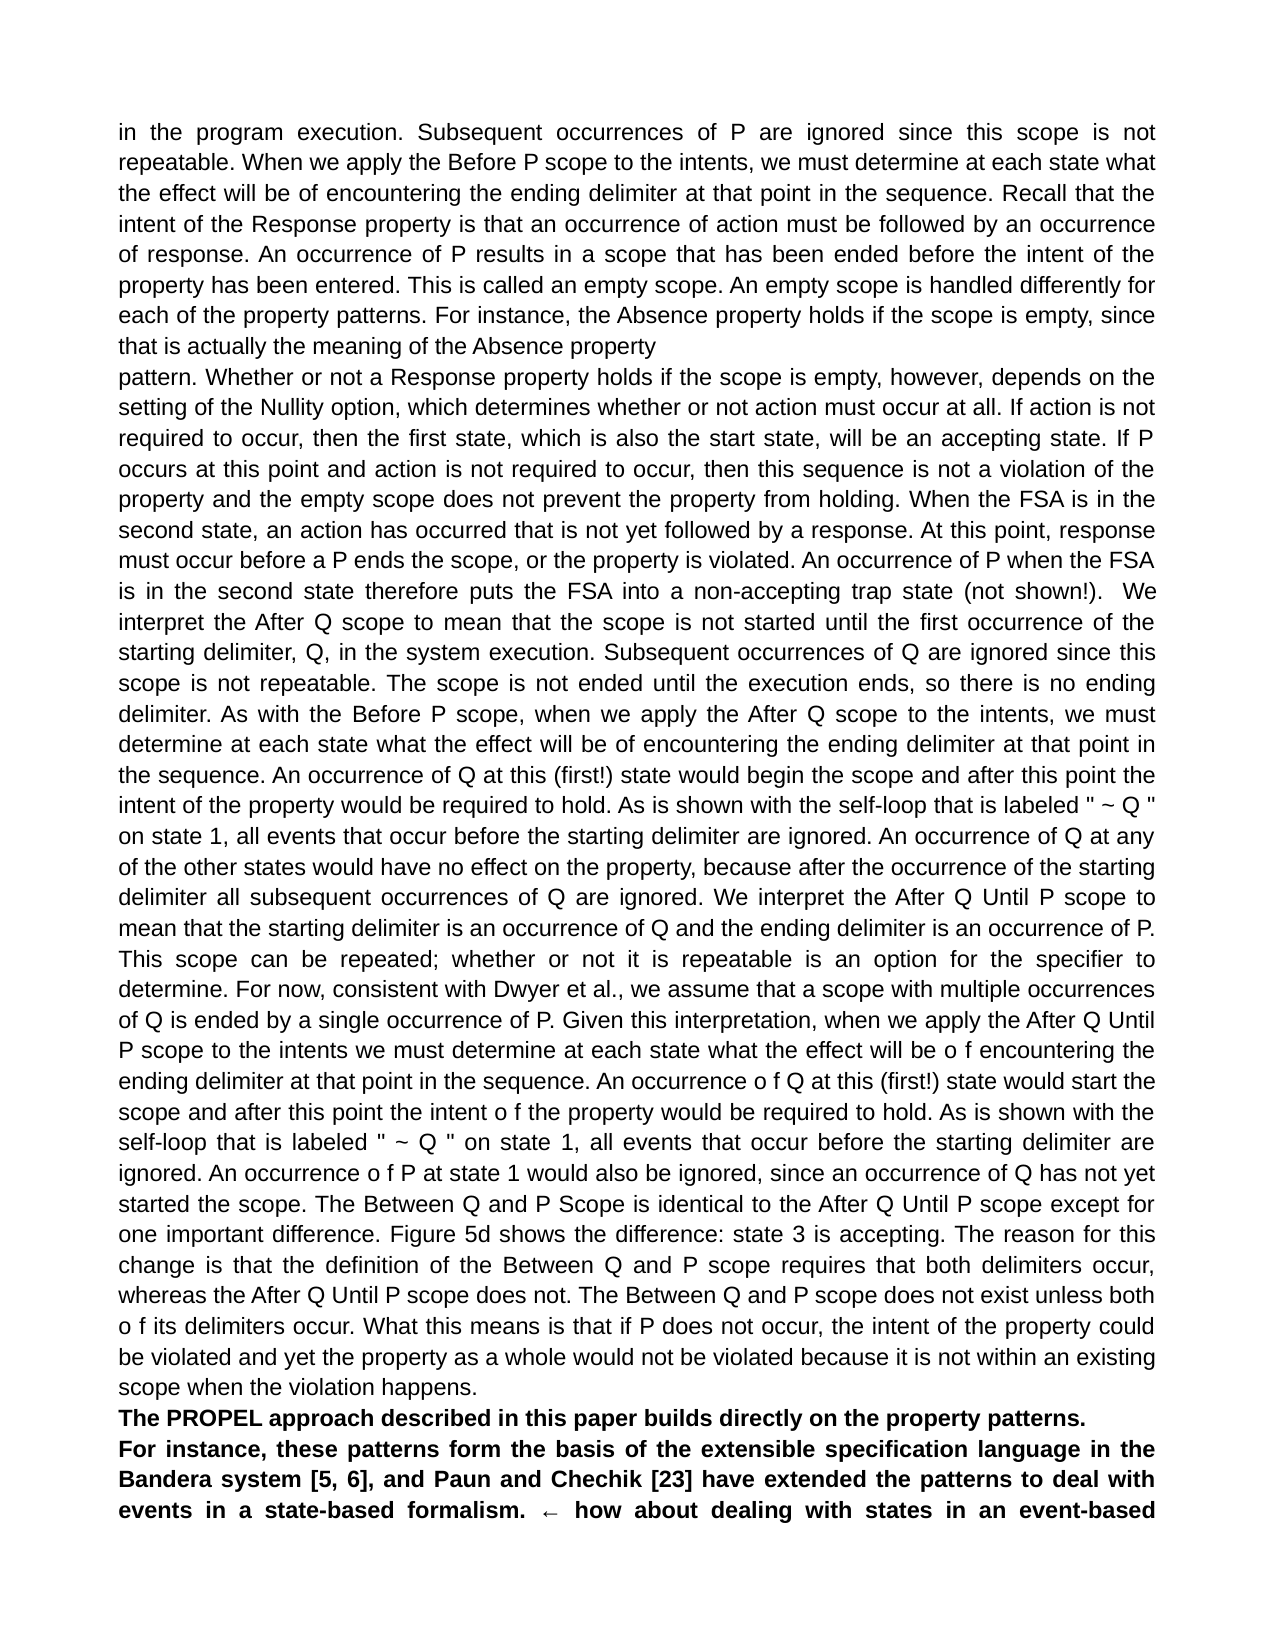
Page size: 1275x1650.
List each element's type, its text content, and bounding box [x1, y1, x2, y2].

text The PROPEL approach described in this paper builds directly on the property patterns. [118, 1404, 1157, 1431]
text For instance, these patterns form the basis of the extensible specification language in the Bandera system [5, 6], and Paun and Chechik [23] have extended the patterns to deal with events in a state-based formalism. ← how about dealing with states in an event-based [118, 1435, 1157, 1523]
text pattern. Whether or not a Response property holds if the scope is empty, however, depends on the setting of the Nullity option, which determines whether or not action must occur at all. If action is not required to occur, then the first state, which is also the start state, will be an accepting state. If P occurs at this point and action is not required to occur, then this sequence is not a violation of the property and the empty scope does not prevent the property from holding. When the FSA is in the second state, an action has occurred that is not yet followed by a response. At this point, response must occur before a P ends the scope, or the property is violated. An occurrence of P when the FSA is in the second state therefore puts the FSA into a non-accepting trap state (not shown!). We interpret the After Q scope to mean that the scope is not started until the first occurrence of the starting delimiter, Q, in the system execution. Subsequent occurrences of Q are ignored since this scope is not repeatable. The scope is not ended until the execution ends, so there is no ending delimiter. As with the Before P scope, when we apply the After Q scope to the intents, we must determine at each state what the effect will be of encountering the ending delimiter at that point in the sequence. An occurrence of Q at this (first!) state would begin the scope and after this point the intent of the property would be required to hold. As is shown with the self-loop that is labeled " ~ Q " on state 1, all events that occur before the starting delimiter are ignored. An occurrence of Q at any of the other states would have no effect on the property, because after the occurrence of the starting delimiter all subsequent occurrences of Q are ignored. We interpret the After Q Until P scope to mean that the starting delimiter is an occurrence of Q and the ending delimiter is an occurrence of P. This scope can be repeated; whether or not it is repeatable is an option for the specifier to determine. For now, consistent with Dwyer et al., we assume that a scope with multiple occurrences of Q is ended by a single occurrence of P. Given this interpretation, when we apply the After Q Until P scope to the intents we must determine at each state what the effect will be o f encountering the ending delimiter at that point in the sequence. An occurrence o f Q at this (first!) state would start the scope and after this point the intent o f the property would be required to hold. As is shown with the self-loop that is labeled " ~ Q " on state 1, all events that occur before the starting delimiter are ignored. An occurrence o f P at state 1 would also be ignored, since an occurrence of Q has not yet started the scope. The Between Q and P Scope is identical to the After Q Until P scope except for one important difference. Figure 5d shows the difference: state 3 is accepting. The reason for this change is that the definition of the Between Q and P scope requires that both delimiters occur, whereas the After Q Until P scope does not. The Between Q and P scope does not exist unless both o f its delimiters occur. What this means is that if P does not occur, the intent of the property could be violated and yet the property as a whole would not be violated because it is not within an existing scope when the violation happens. [118, 363, 1157, 1401]
text in the program execution. Subsequent occurrences of P are ignored since this scope is not repeatable. When we apply the Before P scope to the intents, we must determine at each state what the effect will be of encountering the ending delimiter at that point in the sequence. Recall that the intent of the Response property is that an occurrence of action must be followed by an occurrence of response. An occurrence of P results in a scope that has been ended before the intent of the property has been entered. This is called an empty scope. An empty scope is handled differently for each of the property patterns. For instance, the Absence property holds if the scope is empty, since that is actually the meaning of the Absence property [118, 118, 1157, 359]
